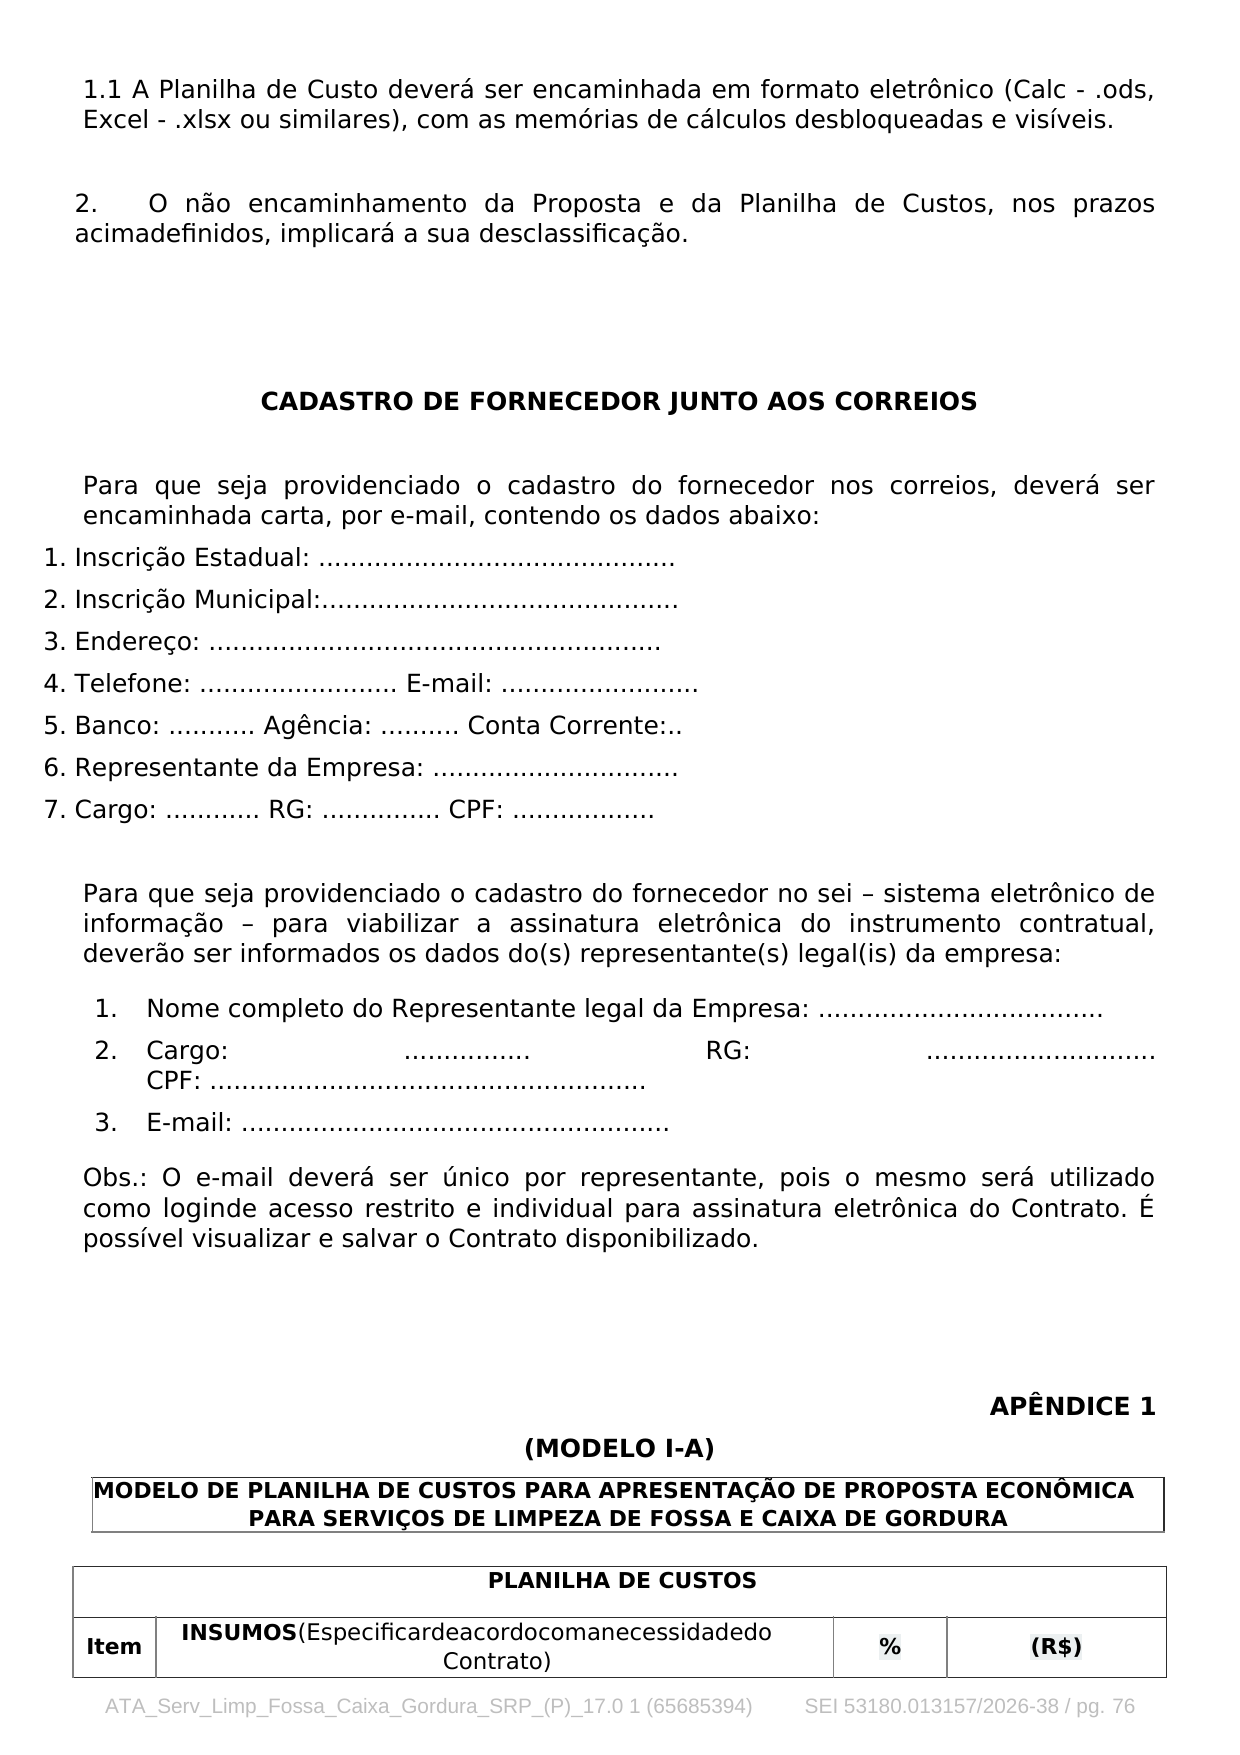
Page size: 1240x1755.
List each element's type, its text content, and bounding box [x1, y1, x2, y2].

text 1.1 A Planilha de Custo deverá ser encaminhada em formato eletrônico (Calc - .ods, Excel - .xlsx ou similares), com as memórias de cálculos desbloqueadas e visíveis. [83, 75, 1156, 134]
list Cargo: ............ RG: ............... CPF: .................. [43, 796, 1156, 825]
table_cell Item [74, 1618, 155, 1677]
list Endereço: ......................................................... [43, 628, 1156, 657]
list O não encaminhamento da Proposta e da Planilha de Custos, nos prazos acimadefinidos, implicará a sua desclassificação. [74, 189, 1156, 248]
list Inscrição Municipal:............................................. [43, 586, 1156, 615]
list Cargo: ................ RG: ............................. CPF: ....................................................... [94, 1036, 1156, 1096]
list Nome completo do Representante legal da Empresa: .................................... [94, 994, 1156, 1023]
list Telefone: ......................... E-mail: ......................... [43, 669, 1156, 699]
table_cell [933, 1618, 946, 1677]
table_header PLANILHA DE CUSTOS [74, 1567, 833, 1616]
list Inscrição Estadual: ............................................. [43, 544, 1156, 573]
table_cell INSUMOS(Especificardeacordocomanecessidadedo Contrato) [157, 1618, 833, 1677]
text Para que seja providenciado o cadastro do fornecedor no sei – sistema eletrônico de informação – para viabilizar a assinatura eletrônica do instrumento contratual, deverão ser informados os dados do(s) representante(s) legal(is) da empresa: [83, 879, 1156, 969]
text CADASTRO DE FORNECEDOR JUNTO AOS CORREIOS [76, 387, 1162, 416]
text APÊNDICE 1 [74, 1392, 1157, 1421]
table_header [833, 1567, 933, 1616]
list E-mail: ...................................................... [94, 1108, 1156, 1138]
text MODELO DE PLANILHA DE CUSTOS PARA APRESENTAÇÃO DE PROPOSTA ECONÔMICA [93, 1478, 1163, 1504]
text (MODELO I-A) [76, 1434, 1163, 1464]
list Banco: ........... Agência: .......... Conta Corrente:.. [43, 712, 1156, 741]
text PARA SERVIÇOS DE LIMPEZA DE FOSSA E CAIXA DE GORDURA [93, 1504, 1163, 1531]
text Para que seja providenciado o cadastro do fornecedor nos correios, deverá ser encaminhada carta, por e-mail, contendo os dados abaixo: [83, 471, 1156, 531]
table_cell (R$) [948, 1618, 1166, 1677]
table_header [933, 1567, 1166, 1616]
list Representante da Empresa: ............................... [43, 753, 1156, 783]
table_cell % [834, 1618, 933, 1677]
text Obs.: O e-mail deverá ser único por representante, pois o mesmo será utilizado como loginde acesso restrito e individual para assinatura eletrônica do Contrato. É possível visualizar e salvar o Contrato disponibilizado. [83, 1163, 1156, 1253]
